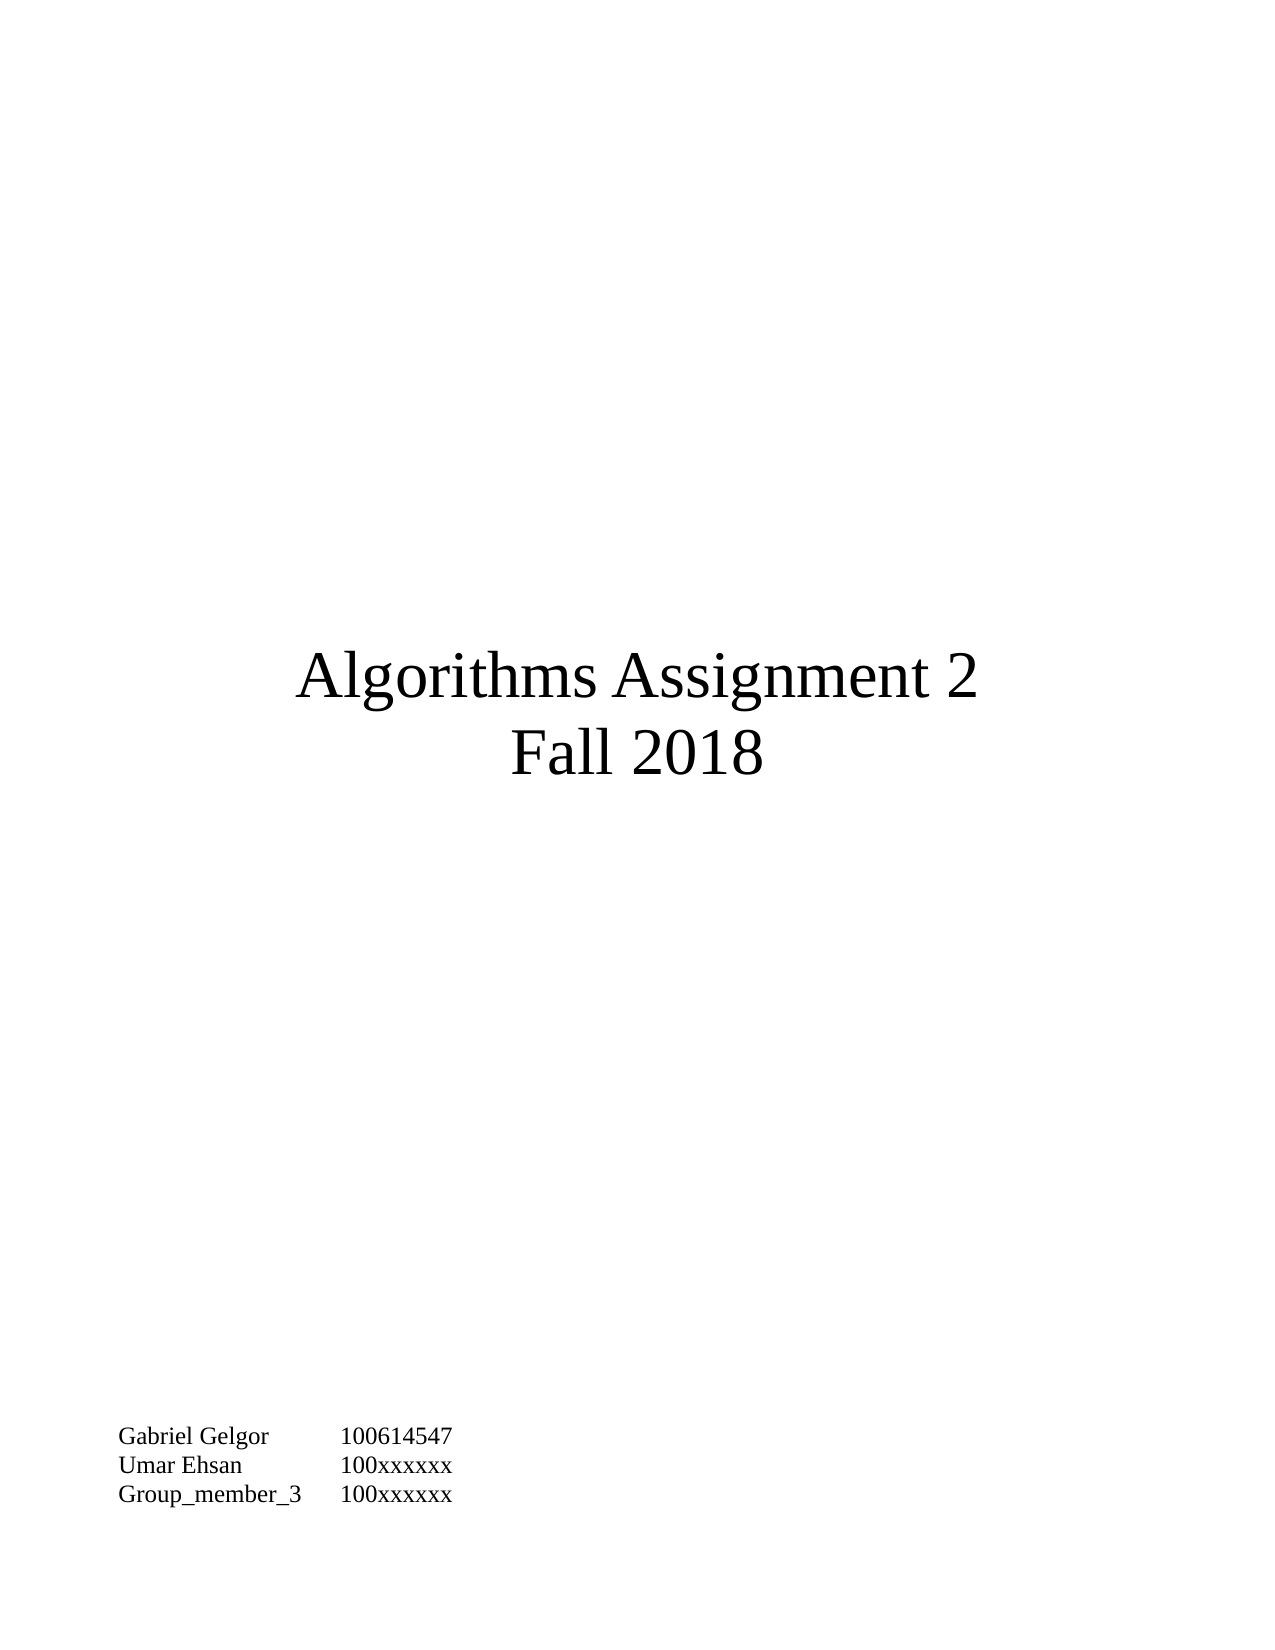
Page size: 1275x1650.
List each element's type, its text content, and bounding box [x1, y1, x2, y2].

text Group_member_3 100xxxxxx [118, 1479, 1157, 1508]
text Gabriel Gelgor 100614547 [118, 1421, 1157, 1450]
text Algorithms Assignment 2 [118, 636, 1157, 712]
text Fall 2018 [118, 712, 1157, 789]
text Umar Ehsan 100xxxxxx [118, 1450, 1157, 1479]
